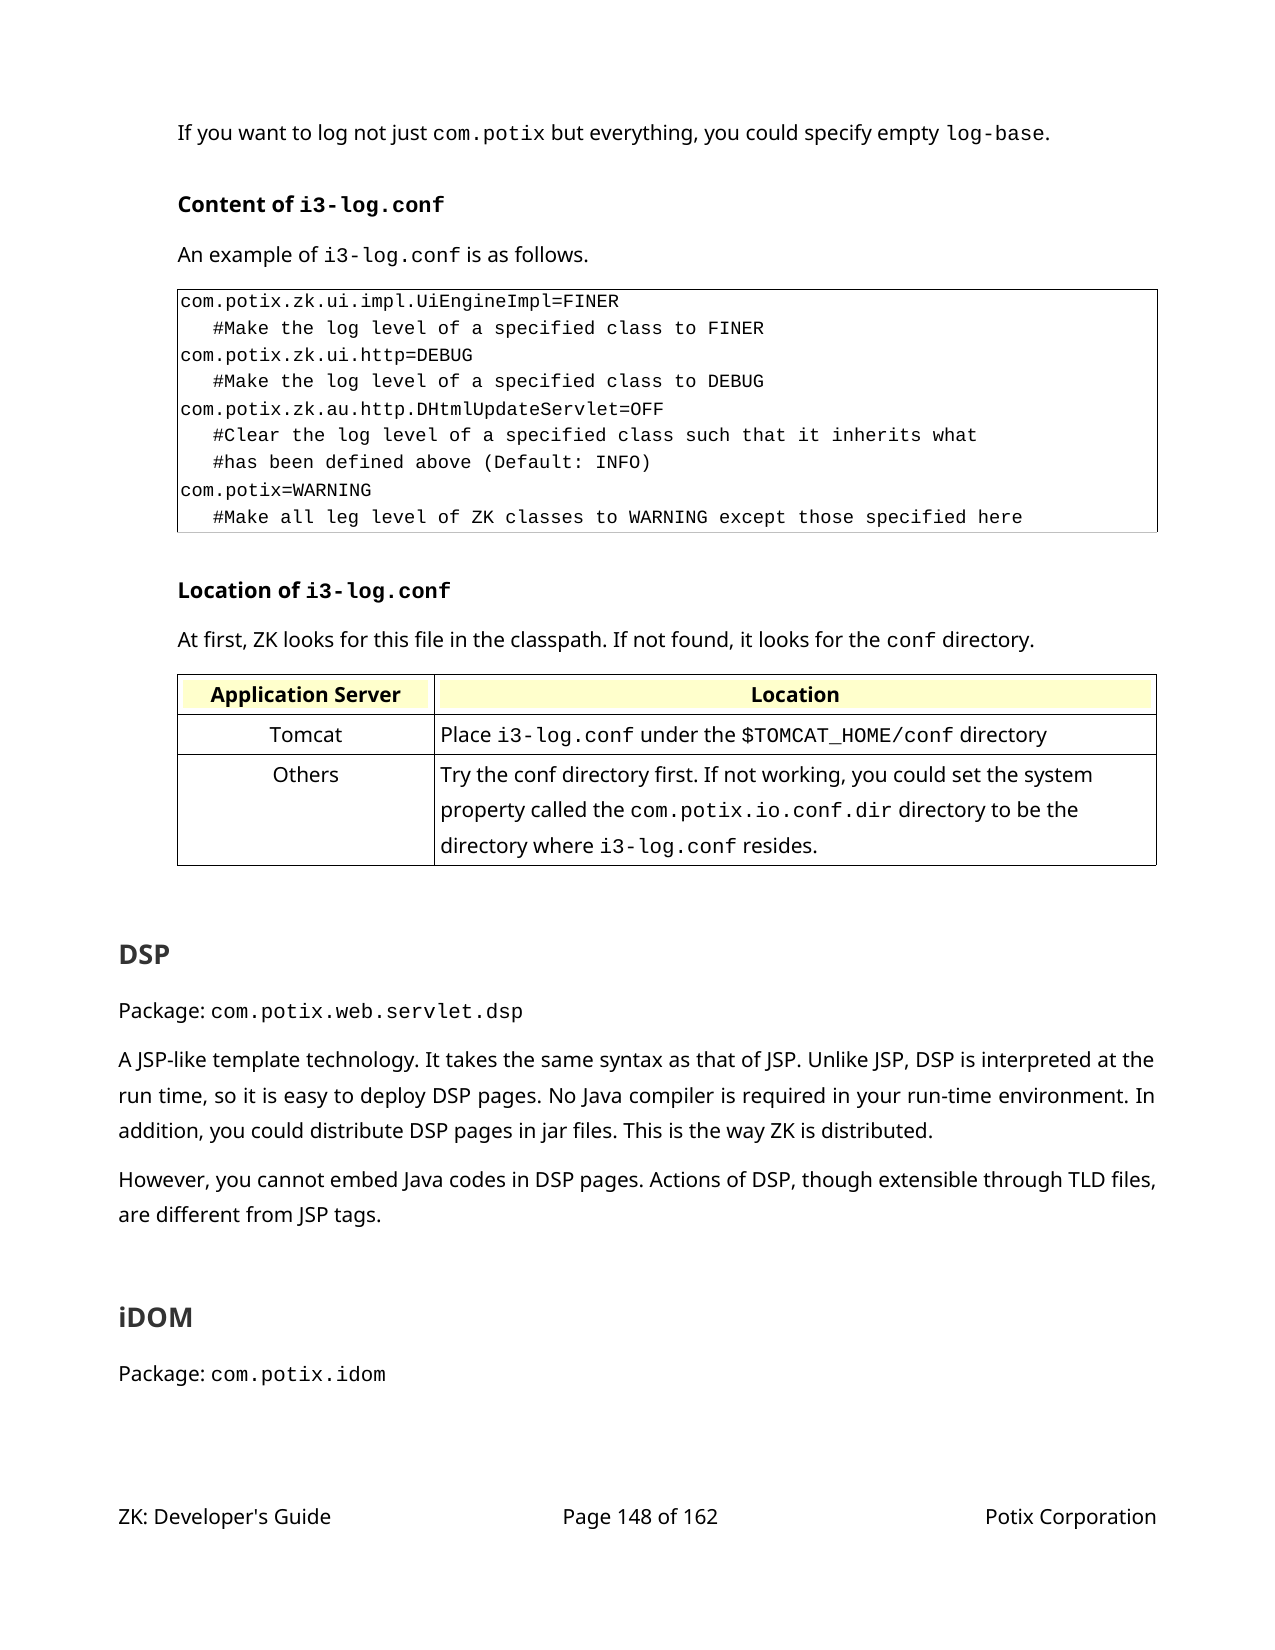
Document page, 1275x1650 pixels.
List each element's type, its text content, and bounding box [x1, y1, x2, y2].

subtitle Location of i3-log.conf [177, 574, 1157, 604]
table_cell Try the conf directory first. If not working, you could set the system property called the com.potix.io.conf.dir directory to be the directory where i3-log.conf resides. [435, 755, 1156, 865]
table_header Location [435, 675, 1156, 714]
table_cell Tomcat [178, 715, 434, 754]
text #Make all leg level of ZK classes to WARNING except those specified here [178, 505, 1157, 532]
table_cell Place i3-log.conf under the $TOMCAT_HOME/conf directory [435, 715, 1156, 754]
text #Make the log level of a specified class to FINER com.potix.zk.ui.http=DEBUG #Make the log level of a specified class to DEBUG [178, 316, 1157, 394]
text However, you cannot embed Java codes in DSP pages. Actions of DSP, though extensible through TLD files, are different from JSP tags. [118, 1165, 1157, 1228]
subtitle Content of i3-log.conf [177, 189, 1157, 219]
text A JSP-like template technology. It takes the same syntax as that of JSP. Unlike JSP, DSP is interpreted at the run time, so it is easy to deploy DSP pages. No Java compiler is required in your run-time environment. In addition, you could distribute DSP pages in jar files. This is the way ZK is distributed. [118, 1046, 1157, 1144]
text com.potix.zk.ui.impl.UiEngineImpl=FINER [178, 290, 1157, 313]
subtitle DSP [118, 936, 1157, 973]
text com.potix.zk.au.http.DHtmlUpdateServlet=OFF #Clear the log level of a specified class such that it inherits what [178, 397, 1157, 447]
text #has been defined above (Default: INFO) [178, 450, 1157, 474]
table_cell Others [178, 755, 434, 865]
text Package: com.potix.idom [118, 1359, 1157, 1388]
text At first, ZK looks for this file in the classpath. If not found, it looks for the conf directory. [177, 625, 1157, 654]
text com.potix=WARNING [178, 477, 1157, 502]
text If you want to log not just com.potix but everything, you could specify empty log-base. [177, 118, 1157, 147]
text Package: com.potix.web.servlet.dsp [118, 996, 1157, 1025]
table_header Application Server [178, 675, 434, 714]
text An example of i3-log.conf is as follows. [177, 240, 1157, 268]
subtitle iDOM [118, 1299, 1157, 1336]
